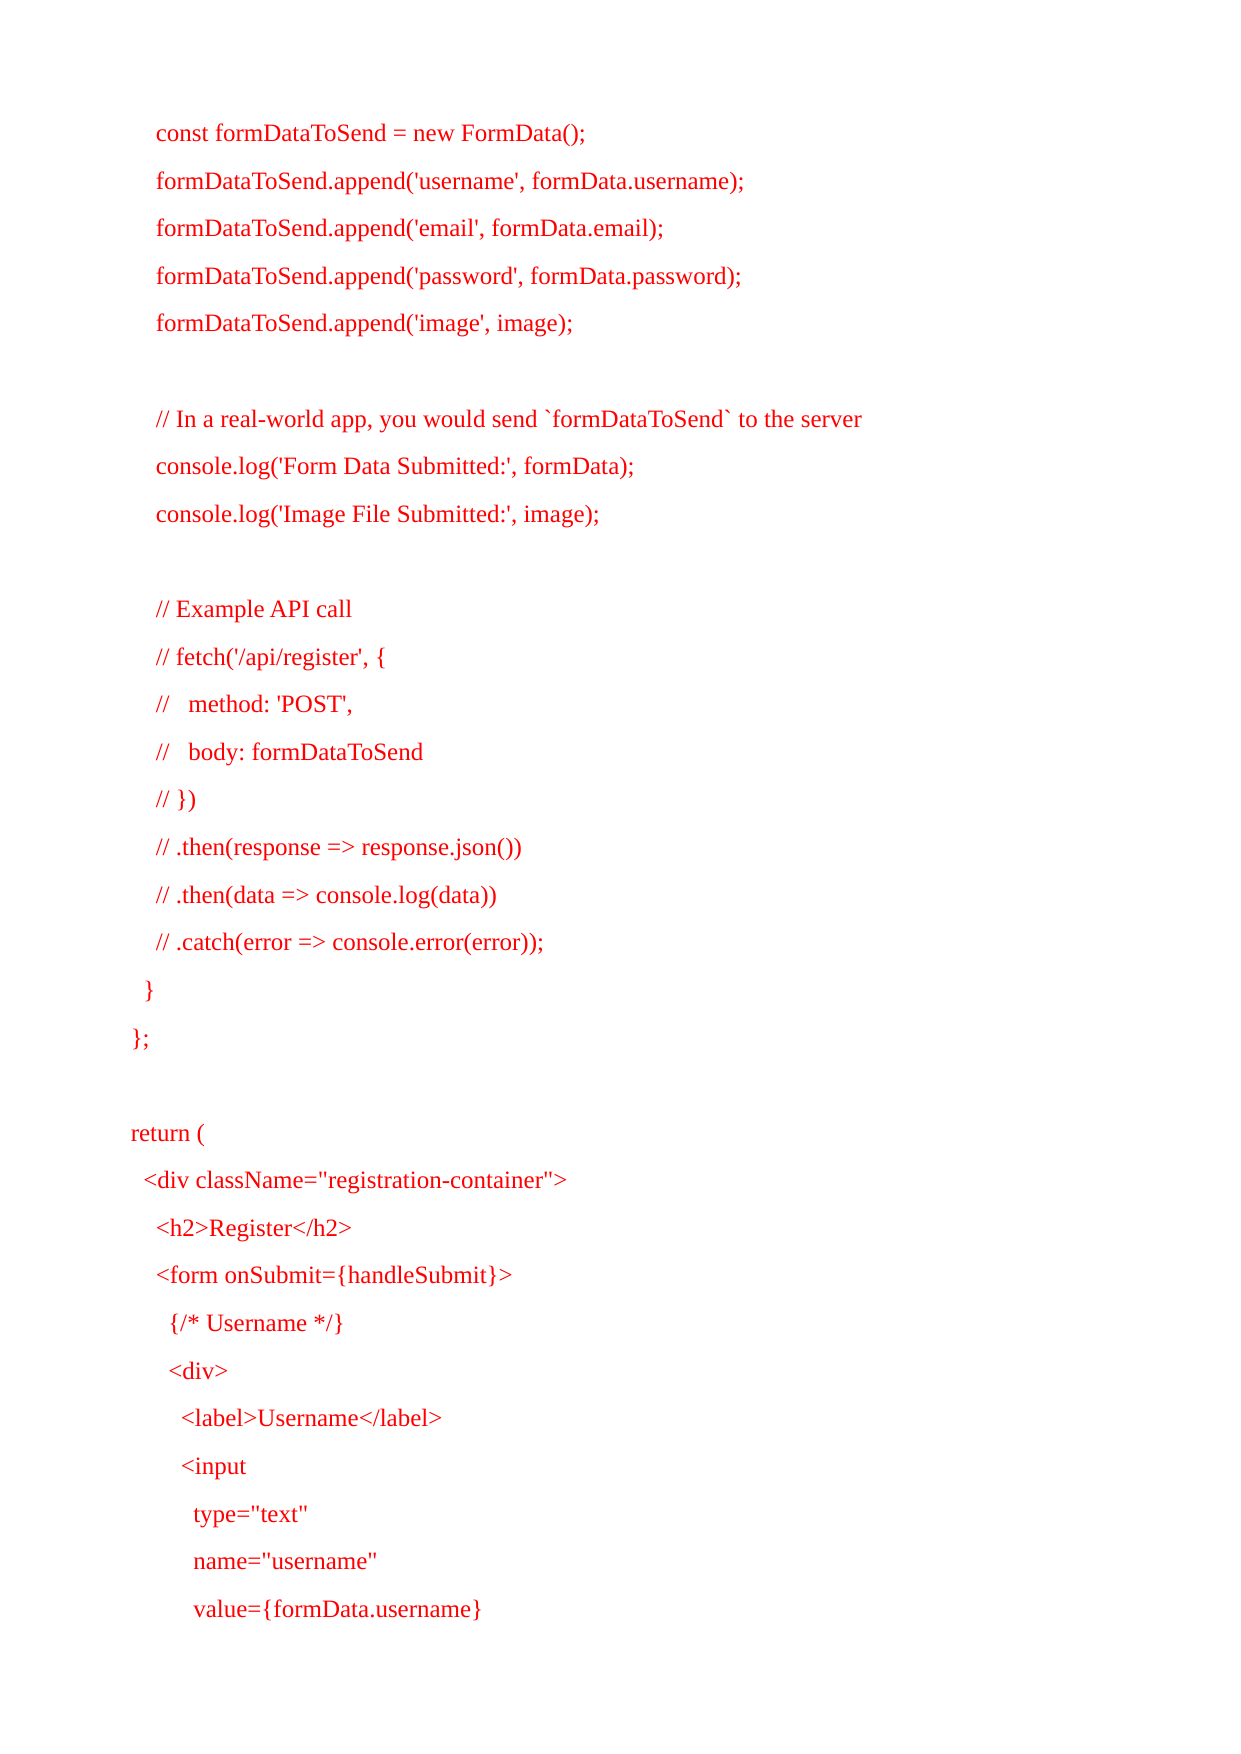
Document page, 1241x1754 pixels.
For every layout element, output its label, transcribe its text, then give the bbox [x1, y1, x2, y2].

text formDataToSend.append('email', formData.email); [118, 213, 1122, 242]
text <div className="registration-container"> [118, 1165, 1122, 1194]
text // method: 'POST', [118, 689, 1122, 718]
text // fetch('/api/register', { [118, 642, 1122, 671]
text <input [118, 1451, 1122, 1480]
text // body: formDataToSend [118, 737, 1122, 766]
text // .then(data => console.log(data)) [118, 880, 1122, 908]
text console.log('Form Data Submitted:', formData); [118, 451, 1122, 480]
text }; [118, 1023, 1122, 1051]
text <div> [118, 1356, 1122, 1384]
text formDataToSend.append('password', formData.password); [118, 261, 1122, 290]
text formDataToSend.append('image', image); [118, 308, 1122, 337]
text // In a real-world app, you would send `formDataToSend` to the server [118, 404, 1122, 432]
text <h2>Register</h2> [118, 1213, 1122, 1242]
text <label>Username</label> [118, 1403, 1122, 1432]
text {/* Username */} [118, 1308, 1122, 1337]
text return ( [118, 1118, 1122, 1147]
text const formDataToSend = new FormData(); [118, 118, 1122, 147]
text // }) [118, 784, 1122, 813]
text // Example API call [118, 594, 1122, 623]
text type="text" [118, 1499, 1122, 1527]
text // .then(response => response.json()) [118, 832, 1122, 861]
text value={formData.username} [118, 1594, 1122, 1623]
text formDataToSend.append('username', formData.username); [118, 166, 1122, 194]
text // .catch(error => console.error(error)); [118, 927, 1122, 956]
text } [118, 975, 1122, 1004]
text <form onSubmit={handleSubmit}> [118, 1261, 1122, 1289]
text console.log('Image File Submitted:', image); [118, 499, 1122, 528]
text name="username" [118, 1546, 1122, 1575]
